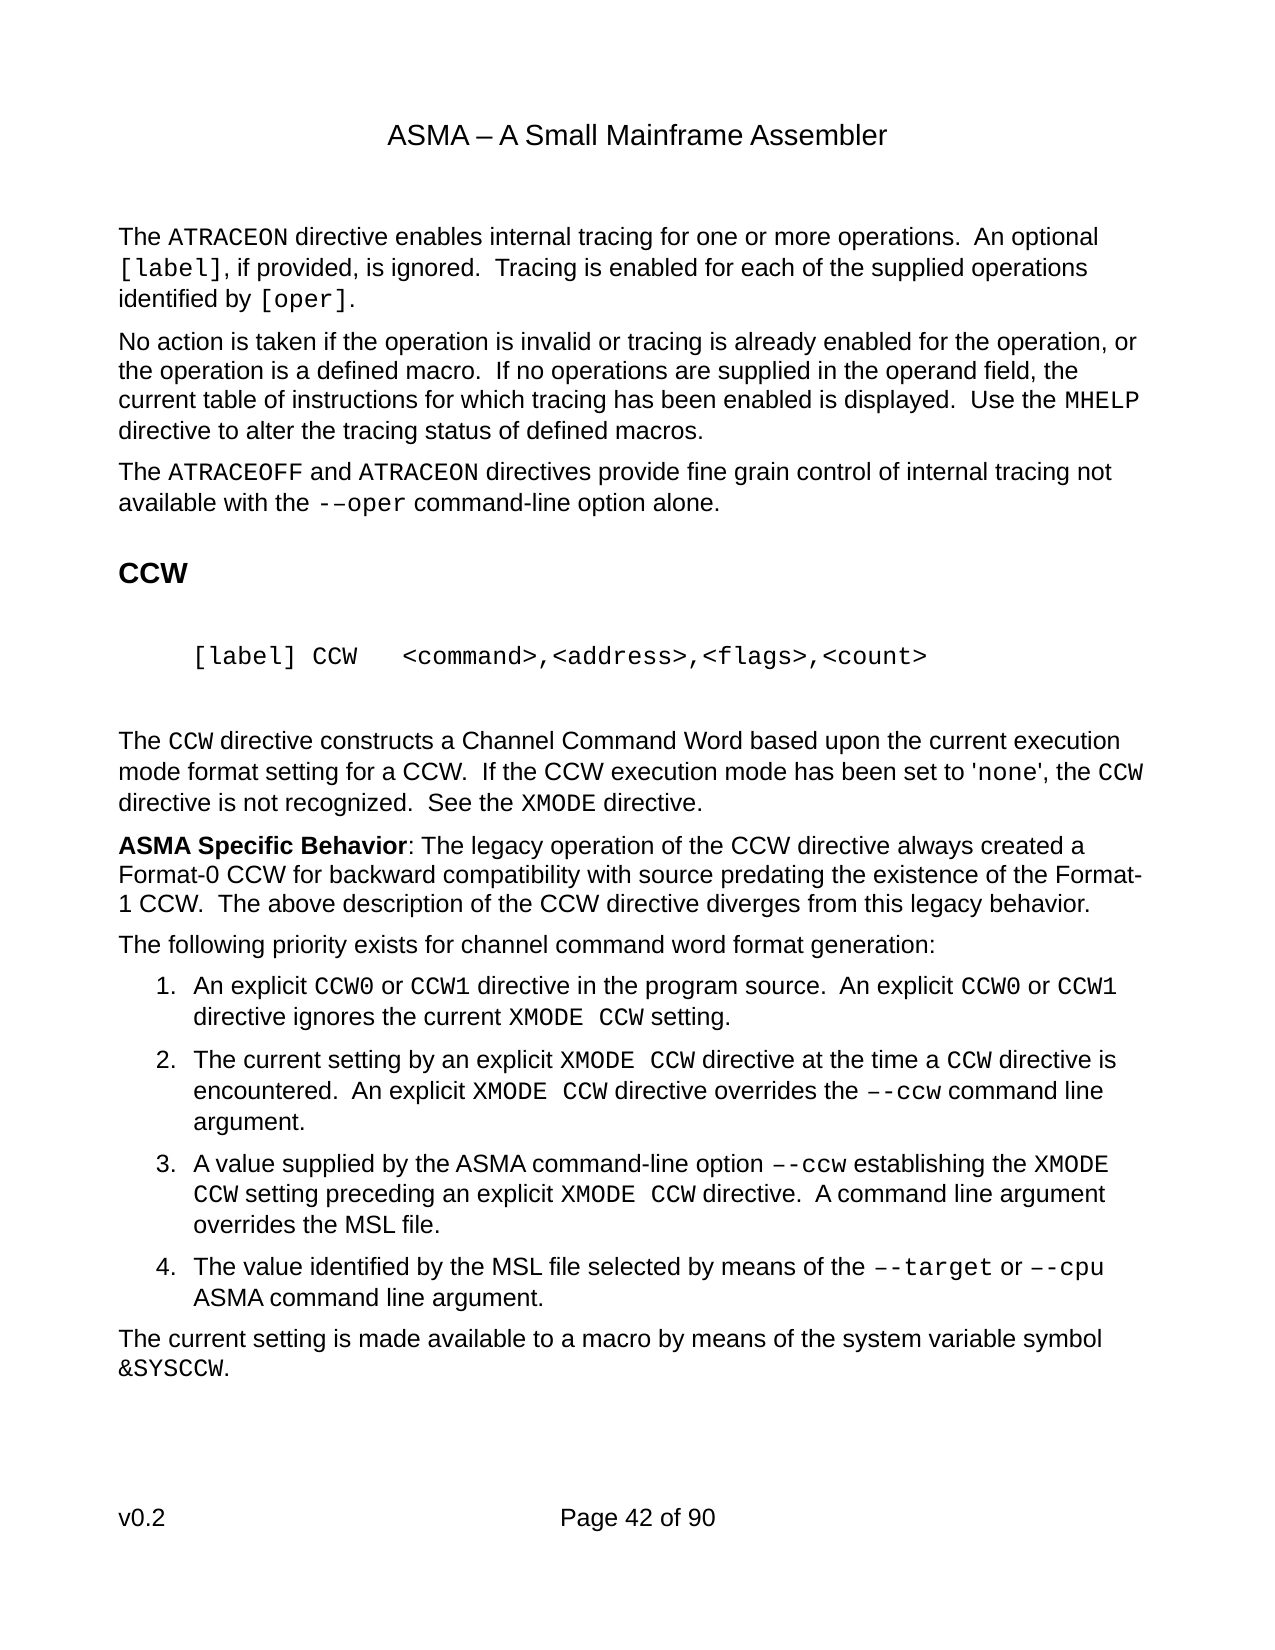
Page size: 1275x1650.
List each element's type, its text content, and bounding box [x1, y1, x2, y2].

list The value identified by the MSL file selected by means of the –-target or –-cpu ASMA command line argument. [156, 1252, 1157, 1311]
subtitle CCW [118, 556, 1157, 590]
text The CCW directive constructs a Channel Command Word based upon the current execution mode format setting for a CCW. If the CCW execution mode has been set to 'none', the CCW directive is not recognized. See the XMODE directive. [118, 726, 1157, 818]
text ASMA Specific Behavior: The legacy operation of the CCW directive always created a Format-0 CCW for backward compatibility with source predating the existence of the Format-1 CCW. The above description of the CCW directive diverges from this legacy behavior. [118, 831, 1157, 917]
text The ATRACEOFF and ATRACEON directives provide fine grain control of internal tracing not available with the -–oper command-line option alone. [118, 457, 1157, 519]
text The current setting is made available to a macro by means of the system variable symbol &SYSCCW. [118, 1324, 1157, 1383]
text The following priority exists for channel command word format generation: [118, 930, 1157, 958]
list A value supplied by the ASMA command-line option –-ccw establishing the XMODE CCW setting preceding an explicit XMODE CCW directive. A command line argument overrides the MSL file. [156, 1148, 1157, 1239]
list An explicit CCW0 or CCW1 directive in the program source. An explicit CCW0 or CCW1 directive ignores the current XMODE CCW setting. [156, 971, 1157, 1033]
text The ATRACEON directive enables internal tracing for one or more operations. An optional [label], if provided, is ignored. Tracing is enabled for each of the supplied operations identified by [oper]. [118, 222, 1157, 315]
text No action is taken if the operation is invalid or tracing is already enabled for the operation, or the operation is a defined macro. If no operations are supplied in the operand field, the current table of instructions for which tracing has been enabled is displayed. Use the MHELP directive to alter the tracing status of defined macros. [118, 327, 1157, 444]
list The current setting by an explicit XMODE CCW directive at the time a CCW directive is encountered. An explicit XMODE CCW directive overrides the –-ccw command line argument. [156, 1045, 1157, 1136]
text [label] CCW <command>,<address>,<flags>,<count> [192, 644, 1157, 672]
